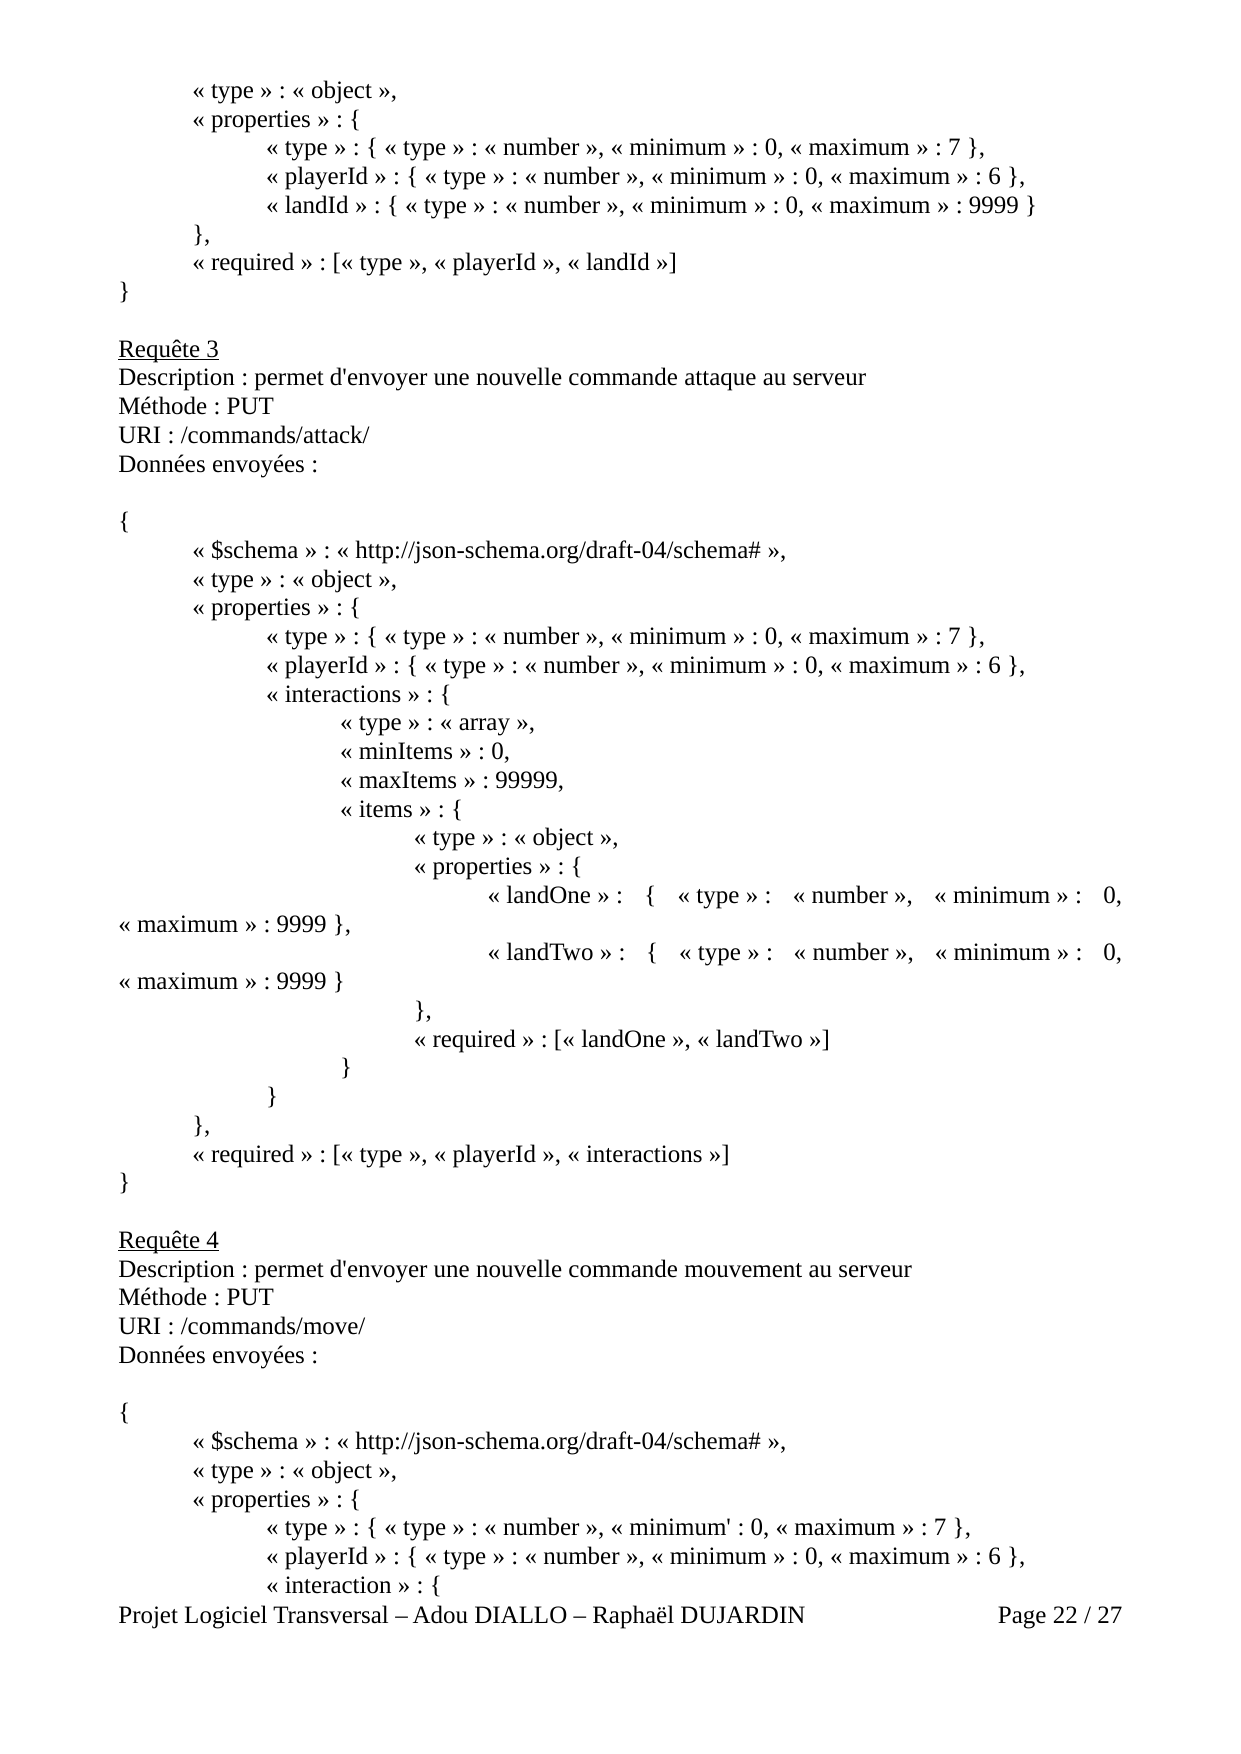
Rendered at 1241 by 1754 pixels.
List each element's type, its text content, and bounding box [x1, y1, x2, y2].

text « landOne » : { « type » : « number », « minimum » : 0, « maximum » : 9999 }, [118, 880, 1122, 937]
text « $schema » : « http://json-schema.org/draft-04/schema# », [118, 535, 1122, 564]
text « interaction » : { [118, 1570, 1122, 1599]
text }, [118, 1110, 1122, 1139]
text Données envoyées : [118, 449, 1122, 477]
text « type » : « array », [118, 707, 1122, 736]
text « required » : [« type », « playerId », « landId »] [118, 247, 1122, 276]
text « landTwo » : { « type » : « number », « minimum » : 0, « maximum » : 9999 } [118, 937, 1122, 995]
text Données envoyées : [118, 1340, 1122, 1369]
text { [118, 1397, 1122, 1426]
text }, [118, 995, 1122, 1024]
text « type » : « object », [118, 564, 1122, 592]
text Méthode : PUT [118, 391, 1122, 420]
text } [118, 1167, 1122, 1196]
text « playerId » : { « type » : « number », « minimum » : 0, « maximum » : 6 }, [118, 1541, 1122, 1570]
text « maxItems » : 99999, [118, 765, 1122, 794]
text « properties » : { [118, 851, 1122, 880]
text « required » : [« landOne », « landTwo »] [118, 1024, 1122, 1052]
text Description : permet d'envoyer une nouvelle commande attaque au serveur [118, 362, 1122, 391]
text « playerId » : { « type » : « number », « minimum » : 0, « maximum » : 6 }, [118, 650, 1122, 679]
text Description : permet d'envoyer une nouvelle commande mouvement au serveur [118, 1254, 1122, 1282]
text « type » : « object », [118, 75, 1122, 104]
text « properties » : { [118, 1484, 1122, 1512]
text }, [118, 219, 1122, 247]
text URI : /commands/attack/ [118, 420, 1122, 449]
text } [118, 1052, 1122, 1081]
text « properties » : { [118, 104, 1122, 132]
text } [118, 1081, 1122, 1110]
text « interactions » : { [118, 679, 1122, 707]
text Requête 3 [118, 334, 1122, 362]
text « items » : { [118, 794, 1122, 822]
text Requête 4 [118, 1225, 1122, 1254]
text « $schema » : « http://json-schema.org/draft-04/schema# », [118, 1426, 1122, 1455]
text « type » : { « type » : « number », « minimum » : 0, « maximum » : 7 }, [118, 132, 1122, 161]
text URI : /commands/move/ [118, 1311, 1122, 1340]
text « playerId » : { « type » : « number », « minimum » : 0, « maximum » : 6 }, [118, 161, 1122, 190]
text Méthode : PUT [118, 1282, 1122, 1311]
text } [118, 276, 1122, 305]
text « type » : « object », [118, 1455, 1122, 1484]
text « required » : [« type », « playerId », « interactions »] [118, 1139, 1122, 1167]
text « landId » : { « type » : « number », « minimum » : 0, « maximum » : 9999 } [118, 190, 1122, 219]
text « type » : « object », [118, 822, 1122, 851]
text { [118, 506, 1122, 535]
text « minItems » : 0, [118, 736, 1122, 765]
text « type » : { « type » : « number », « minimum » : 0, « maximum » : 7 }, [118, 621, 1122, 650]
text « properties » : { [118, 592, 1122, 621]
text « type » : { « type » : « number », « minimum' : 0, « maximum » : 7 }, [118, 1512, 1122, 1541]
